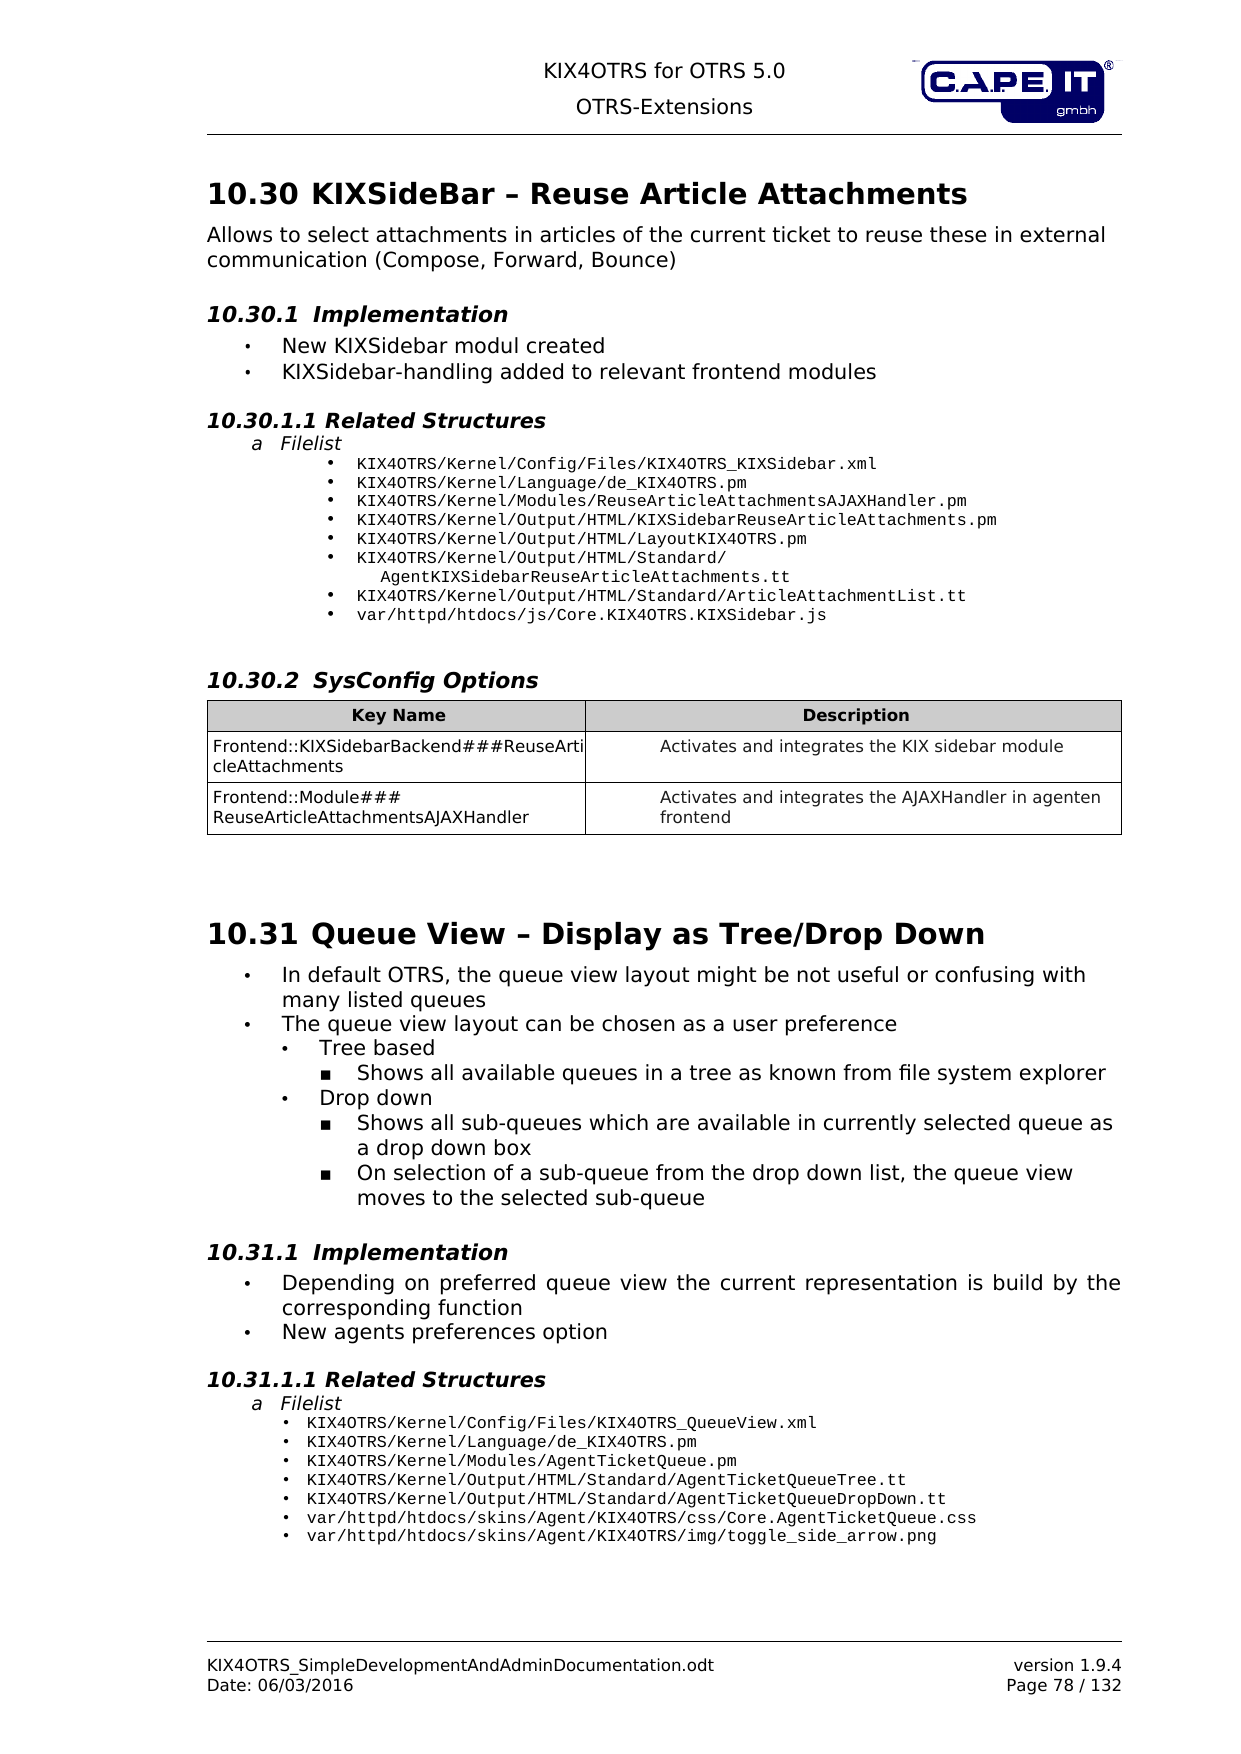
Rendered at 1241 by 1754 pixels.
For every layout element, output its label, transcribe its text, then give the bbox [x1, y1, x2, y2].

list On selection of a sub-queue from the drop down list, the queue view moves to the selected sub-queue [319, 1160, 1122, 1210]
list In default OTRS, the queue view layout might be not useful or confusing with many listed queues [244, 963, 1122, 1012]
table_header Key Name [208, 701, 585, 731]
table_cell Activates and integrates the KIX sidebar module [586, 732, 1121, 782]
subtitle KIX4OTRS/Kernel/Output/HTML/KIXSidebarReuseArticleAttachments.pm [327, 512, 1122, 531]
subtitle var/httpd/htdocs/skins/Agent/KIX4OTRS/css/Core.AgentTicketQueue.css [283, 1509, 1122, 1528]
subtitle KIX4OTRS/Kernel/Output/HTML/Standard/AgentKIXSidebarReuseArticleAttachments.tt [327, 549, 1122, 587]
subtitle Queue View – Display as Tree/Drop Down [207, 917, 1122, 951]
list New KIXSidebar modul created [244, 334, 1122, 359]
list Tree based [282, 1036, 1122, 1060]
subtitle Implementation [207, 1240, 1122, 1266]
table_cell Activates and integrates the AJAXHandler in agenten frontend [586, 783, 1121, 833]
list Shows all available queues in a tree as known from file system explorer [319, 1060, 1122, 1086]
subtitle KIX4OTRS/Kernel/Config/Files/KIX4OTRS_QueueView.xml [283, 1415, 1122, 1434]
subtitle KIX4OTRS/Kernel/Language/de_KIX4OTRS.pm [327, 474, 1122, 493]
subtitle var/httpd/htdocs/js/Core.KIX4OTRS.KIXSidebar.js [327, 606, 1122, 625]
subtitle var/httpd/htdocs/skins/Agent/KIX4OTRS/img/toggle_side_arrow.png [283, 1528, 1122, 1547]
picture [921, 60, 1114, 123]
table_cell Frontend::KIXSidebarBackend###ReuseArticleAttachments [208, 732, 585, 782]
subtitle SysConfig Options [207, 669, 1122, 694]
subtitle KIX4OTRS/Kernel/Output/HTML/Standard/ArticleAttachmentList.tt [327, 587, 1122, 606]
subtitle KIX4OTRS/Kernel/Modules/ReuseArticleAttachmentsAJAXHandler.pm [327, 493, 1122, 512]
subtitle KIX4OTRS/Kernel/Config/Files/KIX4OTRS_KIXSidebar.xml [327, 455, 1122, 474]
table_header Description [586, 701, 1121, 731]
subtitle KIX4OTRS/Kernel/Output/HTML/LayoutKIX4OTRS.pm [327, 531, 1122, 549]
subtitle KIXSideBar – Reuse Article Attachments [207, 177, 1122, 211]
subtitle KIX4OTRS/Kernel/Modules/AgentTicketQueue.pm [283, 1453, 1122, 1471]
list New agents preferences option [244, 1320, 1122, 1344]
list Drop down [282, 1086, 1122, 1110]
list Depending on preferred queue view the current representation is build by the corresponding function [244, 1271, 1122, 1320]
subtitle KIX4OTRS/Kernel/Output/HTML/Standard/AgentTicketQueueTree.tt [283, 1471, 1122, 1490]
subtitle Related Structures [207, 1368, 1122, 1393]
text Allows to select attachments in articles of the current ticket to reuse these in external communication (Compose, Forward, Bounce) [207, 223, 1122, 272]
subtitle KIX4OTRS/Kernel/Output/HTML/Standard/AgentTicketQueueDropDown.tt [283, 1490, 1122, 1509]
list The queue view layout can be chosen as a user preference [244, 1012, 1122, 1036]
subtitle Filelist [251, 1393, 1122, 1415]
table_cell Frontend::Module### ReuseArticleAttachmentsAJAXHandler [208, 783, 585, 833]
subtitle KIX4OTRS/Kernel/Language/de_KIX4OTRS.pm [283, 1434, 1122, 1453]
list Shows all sub-queues which are available in currently selected queue as a drop down box [319, 1110, 1122, 1160]
subtitle Related Structures [207, 409, 1122, 433]
subtitle Filelist [251, 433, 1122, 455]
subtitle Implementation [207, 302, 1122, 328]
list KIXSidebar-handling added to relevant frontend modules [244, 359, 1122, 385]
